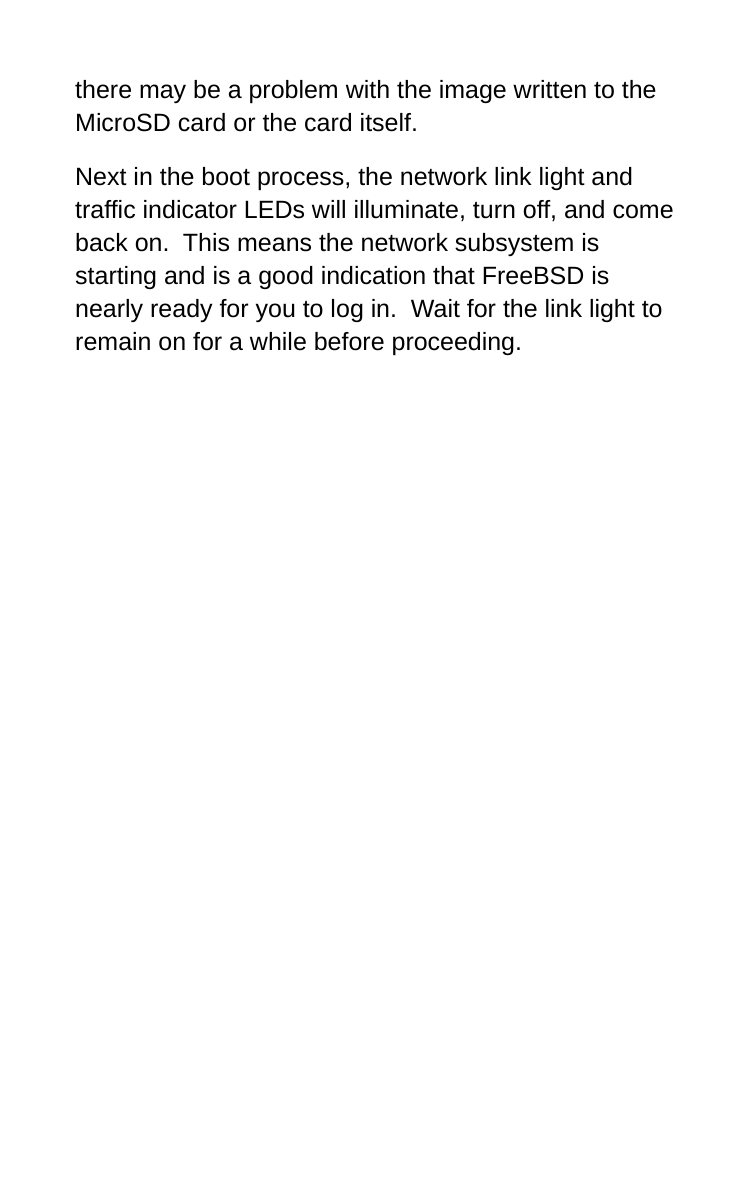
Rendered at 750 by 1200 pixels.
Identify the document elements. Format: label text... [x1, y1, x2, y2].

text Next in the boot process, the network link light and traffic indicator LEDs will illuminate, turn off, and come back on. This means the network subsystem is starting and is a good indication that FreeBSD is nearly ready for you to log in. Wait for the link light to remain on for a while before proceeding. [75, 162, 675, 356]
text there may be a problem with the image written to the MicroSD card or the card itself. [75, 75, 675, 137]
